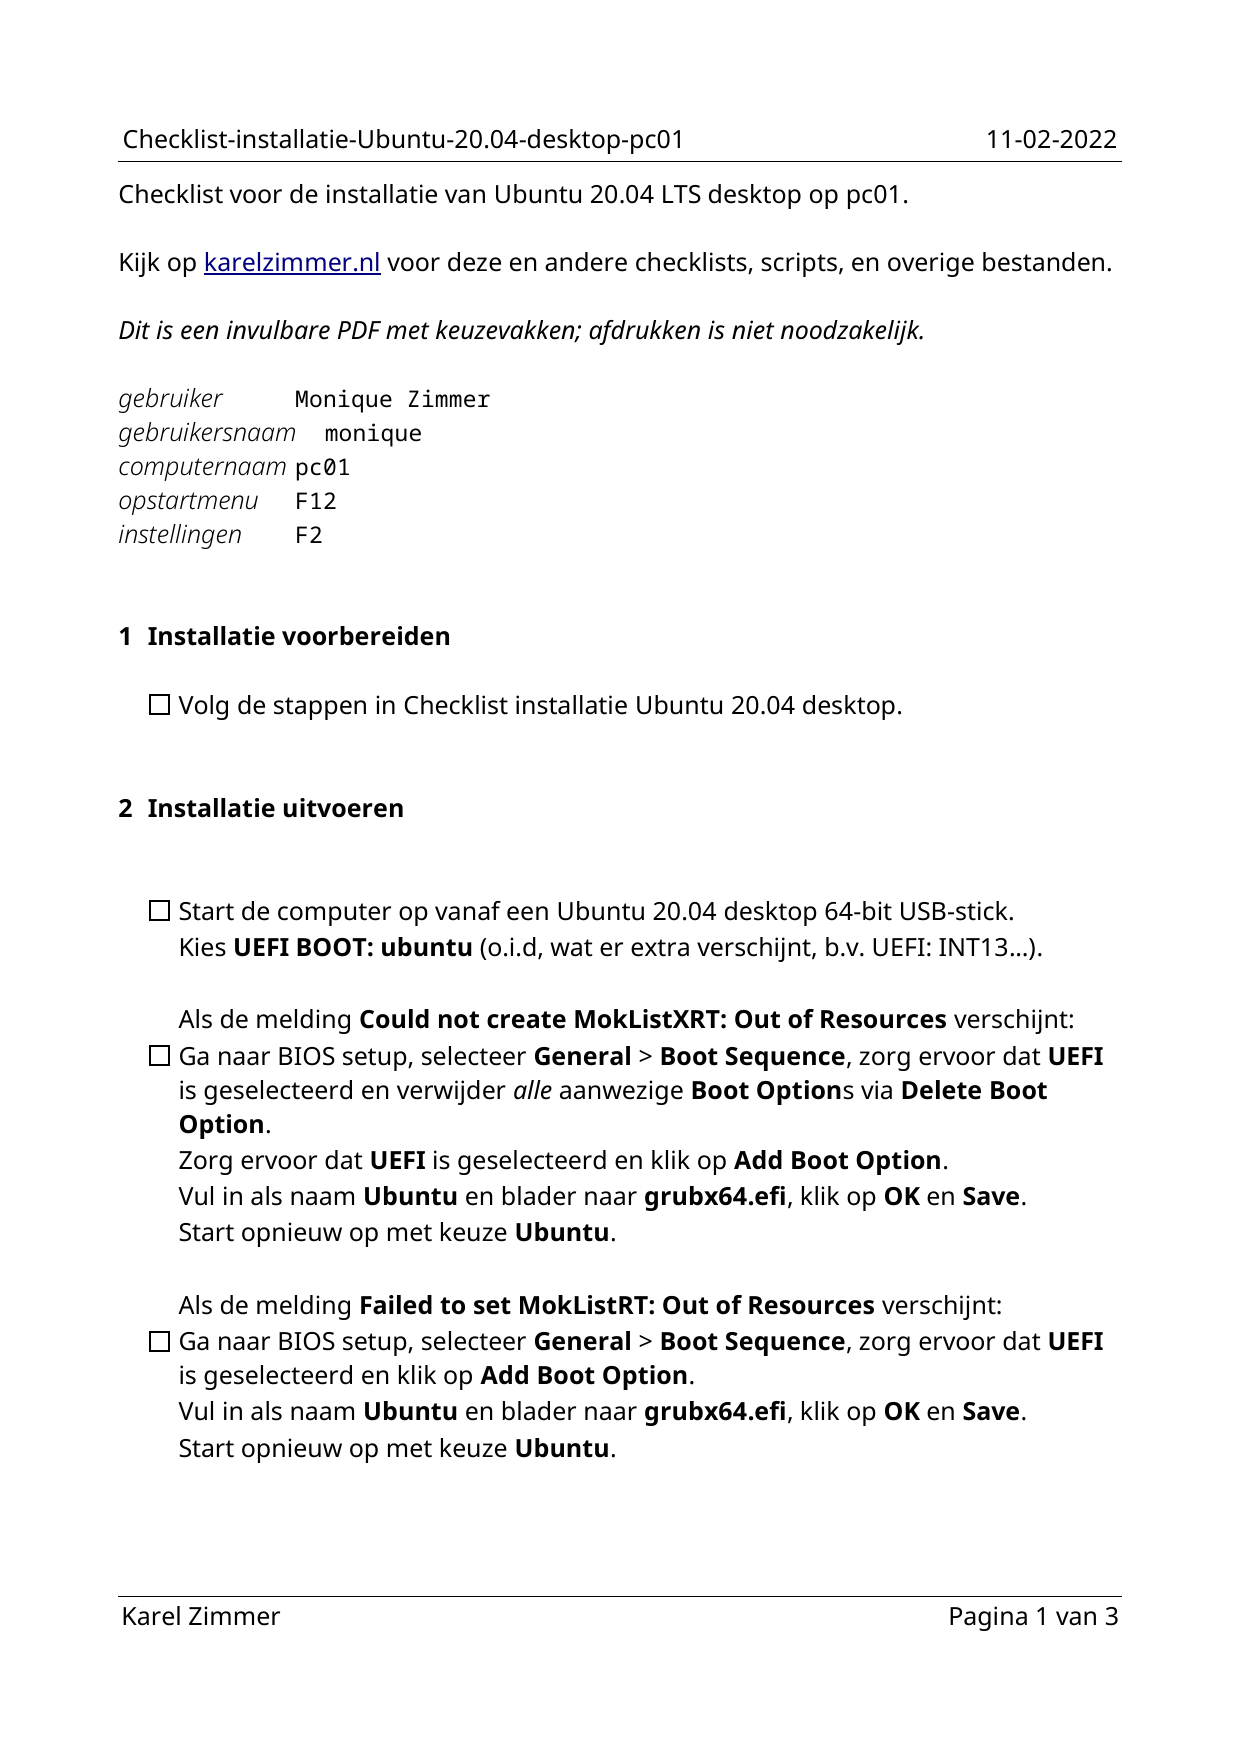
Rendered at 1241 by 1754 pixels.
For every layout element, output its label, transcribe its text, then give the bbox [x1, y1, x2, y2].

table_cell Ga naar BIOS setup, selecteer General > Boot Sequence, zorg ervoor dat UEFI is geselecteerd en verwijder alle aanwezige Boot Options via Delete Boot Option. [177, 1038, 1120, 1142]
table_header [141, 686, 177, 723]
table_cell Start opnieuw op met keuze Ubuntu. [177, 1429, 1120, 1466]
table_cell [177, 1250, 1120, 1287]
list Installatie voorbereiden [118, 618, 1122, 652]
table_cell [141, 965, 177, 1001]
table_cell Als de melding Could not create MokListXRT: Out of Resources verschijnt: [177, 1001, 1120, 1037]
text Dit is een invulbare PDF met keuzevakken; afdrukken is niet noodzakelijk. [118, 313, 1122, 347]
table_cell Ga naar BIOS setup, selecteer General > Boot Sequence, zorg ervoor dat UEFI is geselecteerd en klik op Add Boot Option. [177, 1323, 1120, 1393]
table_cell [141, 1142, 177, 1178]
table_cell Vul in als naam Ubuntu en blader naar grubx64.efi, klik op OK en Save. [177, 1178, 1120, 1214]
table_cell [141, 1001, 177, 1037]
table_cell Vul in als naam Ubuntu en blader naar grubx64.efi, klik op OK en Save. [177, 1393, 1120, 1429]
table_cell [141, 1038, 177, 1142]
table_cell [141, 929, 177, 965]
text gebruiker Monique Zimmer [118, 381, 1122, 415]
text computernaam pc01 [118, 449, 1122, 483]
text Checklist voor de installatie van Ubuntu 20.04 LTS desktop op pc01. [118, 177, 1122, 211]
text Kijk op karelzimmer.nl voor deze en andere checklists, scripts, en overige bestanden. [118, 245, 1122, 279]
table_header Start de computer op vanaf een Ubuntu 20.04 desktop 64-bit USB-stick. [177, 893, 1120, 929]
table_cell Als de melding Failed to set MokListRT: Out of Resources verschijnt: [177, 1287, 1120, 1323]
table_cell [177, 965, 1120, 1001]
table_cell [141, 1250, 177, 1287]
table_cell [141, 1393, 177, 1429]
text gebruikersnaam monique [118, 415, 1122, 449]
table_cell [141, 1429, 177, 1466]
table_cell [141, 1178, 177, 1214]
table_cell Start opnieuw op met keuze Ubuntu. [177, 1214, 1120, 1250]
table_cell Kies UEFI BOOT: ubuntu (o.i.d, wat er extra verschijnt, b.v. UEFI: INT13...). [177, 929, 1120, 965]
table_cell [141, 1214, 177, 1250]
table_cell Zorg ervoor dat UEFI is geselecteerd en klik op Add Boot Option. [177, 1142, 1120, 1178]
table_cell [141, 1323, 177, 1393]
table_header [141, 893, 177, 929]
table_header Volg de stappen in Checklist installatie Ubuntu 20.04 desktop. [177, 686, 1120, 723]
list opstartmenu F12 [118, 483, 1122, 517]
text instellingen F2 [118, 517, 1122, 551]
table_cell [141, 1287, 177, 1323]
list Installatie uitvoeren [118, 791, 1122, 824]
